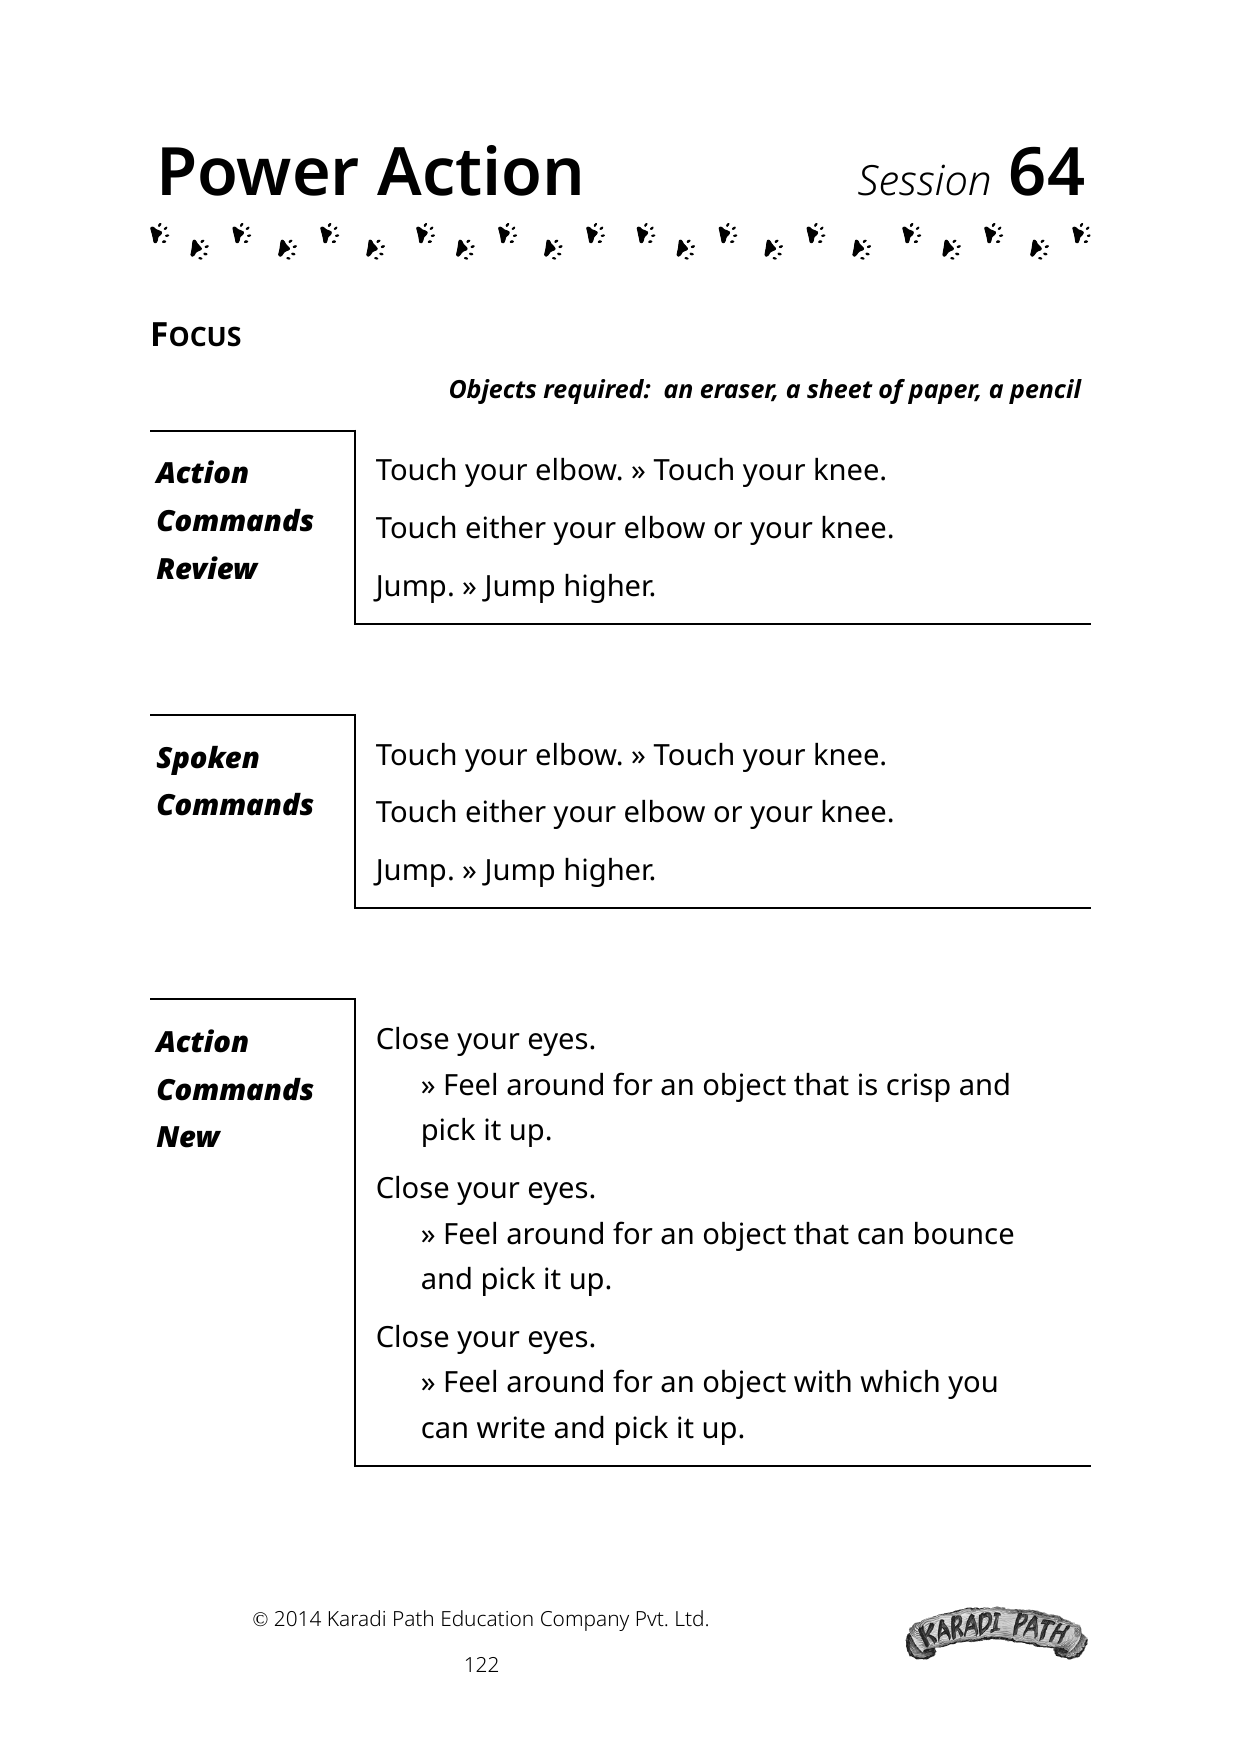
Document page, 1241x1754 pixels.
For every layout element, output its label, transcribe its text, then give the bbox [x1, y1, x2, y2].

table_cell [355, 625, 1091, 714]
table_cell Touch your elbow. » Touch your knee. Touch either your elbow or your knee. Jump. » Jump higher. [356, 714, 1091, 907]
table_header [809, 265, 1091, 288]
table_cell [355, 909, 1091, 998]
table_cell Close your eyes. » Feel around for an object that is crisp and pick it up. Close your eyes. » Feel around for an object that can bounce and pick it up. Close your eyes. » Feel around for an object with which you can write and pick it up. [356, 998, 1091, 1465]
picture [150, 223, 1091, 265]
table_header Session 64 [809, 119, 1091, 223]
table_header Action Commands Review [150, 432, 354, 623]
table_header [150, 265, 809, 288]
table_cell [150, 907, 355, 998]
table_header Touch your elbow. » Touch your knee. Touch either your elbow or your knee. Jump. » Jump higher. [356, 430, 1091, 623]
picture [903, 1604, 1091, 1663]
subtitle Focus [150, 311, 1091, 356]
table_header Power Action [150, 119, 809, 223]
text Objects required: an eraser, a sheet of paper, a pencil [150, 371, 1091, 406]
table_cell [150, 623, 355, 714]
table_cell Spoken Commands [150, 716, 354, 907]
table_cell Action Commands New [150, 1000, 354, 1465]
